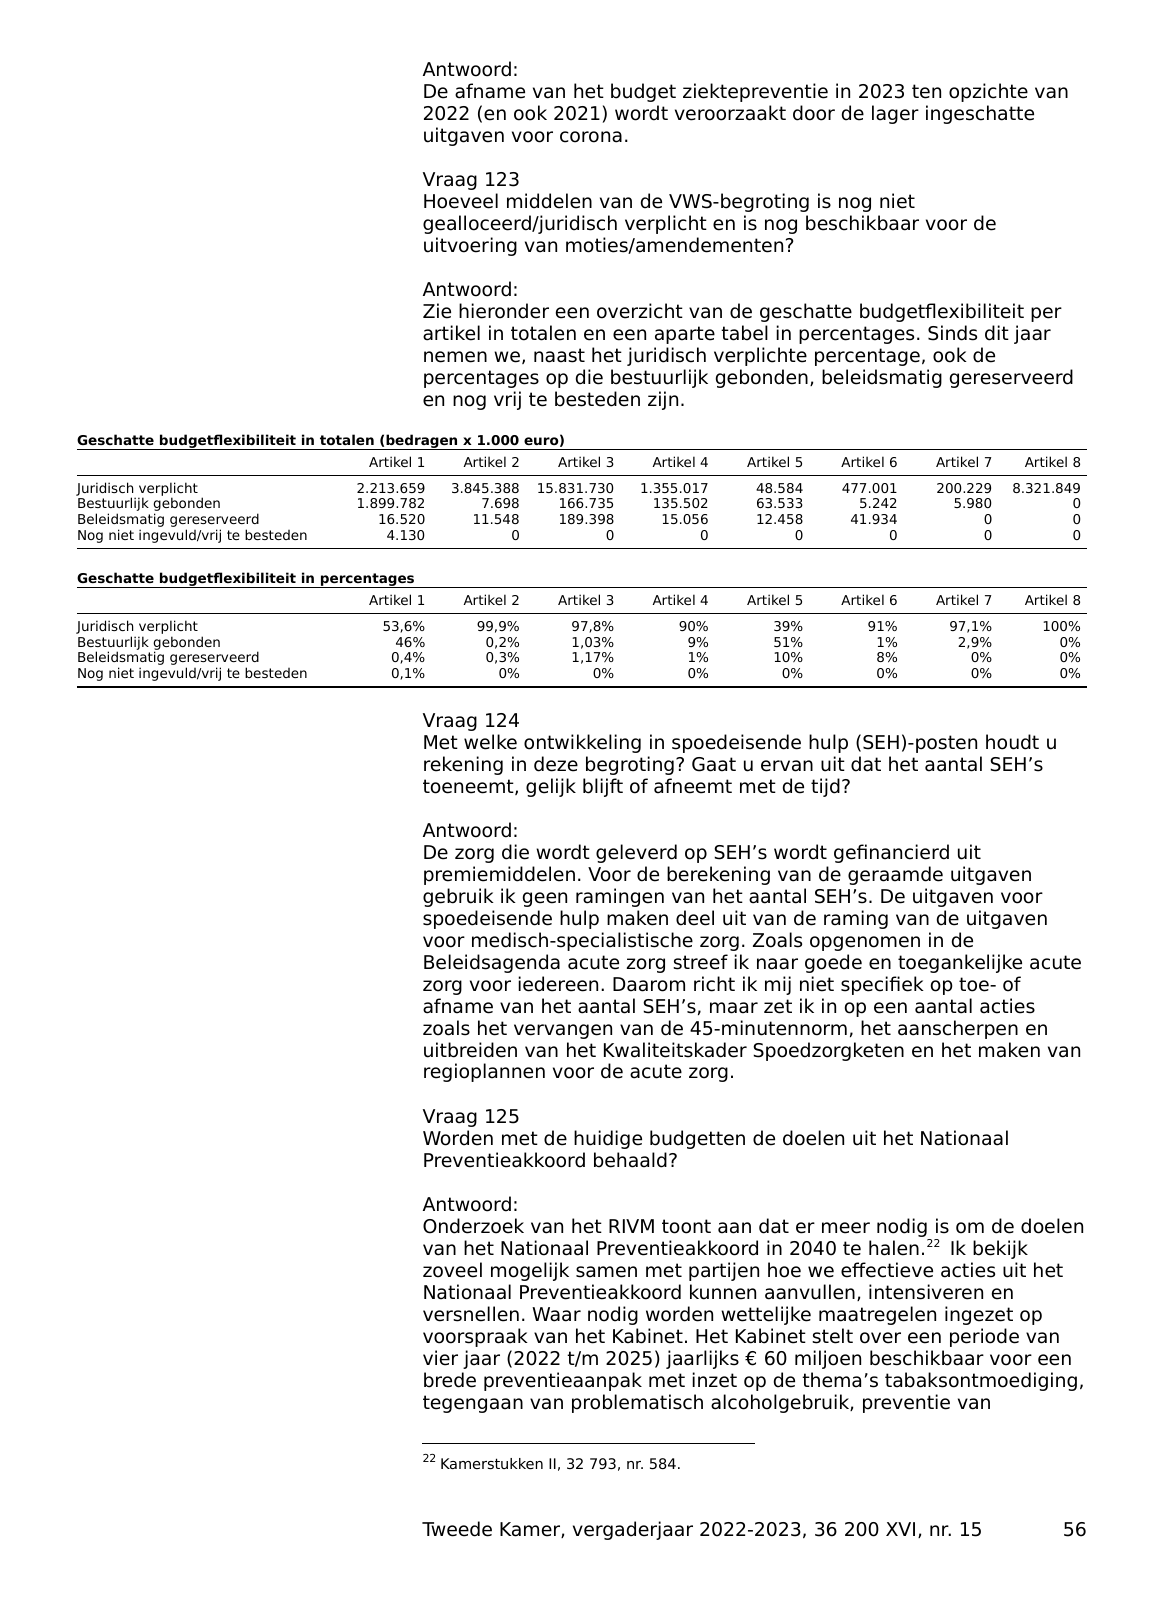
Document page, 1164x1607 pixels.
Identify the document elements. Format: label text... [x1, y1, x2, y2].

table_cell 7.698 [431, 496, 526, 512]
table_cell 0 [620, 528, 714, 548]
table_cell 97,8% [526, 614, 620, 634]
text Kamerstukken II, 32 793, nr. 584. [422, 1452, 1087, 1474]
table_cell 2.213.659 [337, 476, 431, 496]
table_cell Artikel 5 [715, 450, 809, 475]
table_cell 1.899.782 [337, 496, 431, 512]
table_cell Artikel 8 [998, 450, 1087, 475]
table_cell 0 [809, 528, 903, 548]
table_cell Juridisch verplicht [77, 614, 337, 634]
table_cell 0% [715, 666, 809, 686]
table_cell 51% [715, 635, 809, 650]
table_cell 0% [998, 666, 1087, 686]
table_cell Artikel 7 [904, 588, 998, 613]
text Antwoord: [422, 279, 1087, 301]
table_cell 0 [998, 528, 1087, 548]
table_cell [77, 450, 337, 475]
table_cell 91% [809, 614, 903, 634]
table_cell 1% [620, 650, 714, 666]
text Zie hieronder een overzicht van de geschatte budgetflexibiliteit per artikel in totalen en een aparte tabel in percentages. Sinds dit jaar nemen we, naast het juridisch verplichte percentage, ook de percentages op die bestuurlijk gebonden, beleidsmatig gereserveerd en nog vrij te besteden zijn. [422, 301, 1087, 411]
table_cell 0,3% [431, 650, 526, 666]
table_cell 0 [715, 528, 809, 548]
table_cell 63.533 [715, 496, 809, 512]
table_cell Artikel 6 [809, 588, 903, 613]
table_cell Artikel 1 [337, 450, 431, 475]
table_cell 100% [998, 614, 1087, 634]
table_cell 200.229 [904, 476, 998, 496]
table_cell Artikel 4 [620, 588, 714, 613]
table_cell Bestuurlijk gebonden [77, 496, 337, 512]
table_cell 0% [620, 666, 714, 686]
table_cell 135.502 [620, 496, 714, 512]
table_cell 97,1% [904, 614, 998, 634]
table_cell 48.584 [715, 476, 809, 496]
table_cell 12.458 [715, 512, 809, 528]
text Hoeveel middelen van de VWS-begroting is nog niet gealloceerd/juridisch verplicht en is nog beschikbaar voor de uitvoering van moties/amendementen? [422, 191, 1087, 257]
table_cell 5.242 [809, 496, 903, 512]
table_cell 10% [715, 650, 809, 666]
table_cell Artikel 8 [998, 588, 1087, 613]
text Antwoord: [422, 820, 1087, 842]
table_cell 0,2% [431, 635, 526, 650]
table_cell 0 [904, 512, 998, 528]
text Antwoord: [422, 59, 1087, 81]
table_cell 0% [904, 650, 998, 666]
table_cell 0,4% [337, 650, 431, 666]
table_cell 0% [431, 666, 526, 686]
table_cell 0,1% [337, 666, 431, 686]
table_cell Artikel 2 [431, 588, 526, 613]
table_cell 8.321.849 [998, 476, 1087, 496]
table_cell 3.845.388 [431, 476, 526, 496]
table_cell Nog niet ingevuld/vrij te besteden [77, 666, 337, 686]
table_cell 0% [809, 666, 903, 686]
table_cell 99,9% [431, 614, 526, 634]
table_cell Nog niet ingevuld/vrij te besteden [77, 528, 337, 548]
table_cell Juridisch verplicht [77, 476, 337, 496]
table_cell Artikel 7 [904, 450, 998, 475]
table_cell Artikel 1 [337, 588, 431, 613]
table_header Geschatte budgetflexibiliteit in percentages [77, 571, 1087, 587]
table_cell Bestuurlijk gebonden [77, 635, 337, 650]
table_cell 477.001 [809, 476, 903, 496]
table_header Geschatte budgetflexibiliteit in totalen (bedragen x 1.000 euro) [77, 433, 1087, 449]
table_cell 1,03% [526, 635, 620, 650]
table_cell Artikel 6 [809, 450, 903, 475]
text Vraag 123 [422, 169, 1087, 191]
table_cell 0% [998, 635, 1087, 650]
table_cell 11.548 [431, 512, 526, 528]
table_cell 0 [526, 528, 620, 548]
text Met welke ontwikkeling in spoedeisende hulp (SEH)-posten houdt u rekening in deze begroting? Gaat u ervan uit dat het aantal SEH’s toeneemt, gelijk blijft of afneemt met de tijd? [422, 732, 1087, 797]
table_cell 1% [809, 635, 903, 650]
text Worden met de huidige budgetten de doelen uit het Nationaal Preventieakkoord behaald? [422, 1128, 1087, 1172]
table_cell 0% [526, 666, 620, 686]
table_cell 8% [809, 650, 903, 666]
table_cell Artikel 4 [620, 450, 714, 475]
table_cell 0% [998, 650, 1087, 666]
table_cell Beleidsmatig gereserveerd [77, 650, 337, 666]
table_cell 2,9% [904, 635, 998, 650]
text Vraag 124 [422, 709, 1087, 732]
table_cell Artikel 3 [526, 450, 620, 475]
table_cell 0% [904, 666, 998, 686]
table_cell 15.831.730 [526, 476, 620, 496]
table_cell 166.735 [526, 496, 620, 512]
table_cell 189.398 [526, 512, 620, 528]
table_cell 53,6% [337, 614, 431, 634]
table_cell 0 [998, 496, 1087, 512]
table_cell 9% [620, 635, 714, 650]
table_cell 16.520 [337, 512, 431, 528]
table_cell [77, 588, 337, 613]
text De afname van het budget ziektepreventie in 2023 ten opzichte van 2022 (en ook 2021) wordt veroorzaakt door de lager ingeschatte uitgaven voor corona. [422, 81, 1087, 147]
table_cell 5.980 [904, 496, 998, 512]
text Vraag 125 [422, 1106, 1087, 1128]
table_cell 0 [431, 528, 526, 548]
table_cell Artikel 3 [526, 588, 620, 613]
table_cell Artikel 2 [431, 450, 526, 475]
table_cell 46% [337, 635, 431, 650]
table_cell 39% [715, 614, 809, 634]
table_cell Beleidsmatig gereserveerd [77, 512, 337, 528]
text De zorg die wordt geleverd op SEH’s wordt gefinancierd uit premiemiddelen. Voor de berekening van de geraamde uitgaven gebruik ik geen ramingen van het aantal SEH’s. De uitgaven voor spoedeisende hulp maken deel uit van de raming van de uitgaven voor medisch-specialistische zorg. Zoals opgenomen in de Beleidsagenda acute zorg streef ik naar goede en toegankelijke acute zorg voor iedereen. Daarom richt ik mij niet specifiek op toe- of afname van het aantal SEH’s, maar zet ik in op een aantal acties zoals het vervangen van de 45-minutennorm, het aanscherpen en uitbreiden van het Kwaliteitskader Spoedzorgketen en het maken van regioplannen voor de acute zorg. [422, 842, 1087, 1083]
table_cell 1,17% [526, 650, 620, 666]
text Onderzoek van het RIVM toont aan dat er meer nodig is om de doelen van het Nationaal Preventieakkoord in 2040 te halen. Ik bekijk zoveel mogelijk samen met partijen hoe we effectieve acties uit het Nationaal Preventieakkoord kunnen aanvullen, intensiveren en versnellen. Waar nodig worden wettelijke maatregelen ingezet op voorspraak van het Kabinet. Het Kabinet stelt over een periode van vier jaar (2022 t/m 2025) jaarlijks € 60 miljoen beschikbaar voor een brede preventieaanpak met inzet op de thema’s tabaksontmoediging, tegengaan van problematisch alcoholgebruik, preventie van [422, 1216, 1087, 1413]
table_cell 0 [904, 528, 998, 548]
table_cell 41.934 [809, 512, 903, 528]
table_cell 1.355.017 [620, 476, 714, 496]
table_cell Artikel 5 [715, 588, 809, 613]
table_cell 4.130 [337, 528, 431, 548]
text Antwoord: [422, 1194, 1087, 1216]
table_cell 90% [620, 614, 714, 634]
table_cell 0 [998, 512, 1087, 528]
table_cell 15.056 [620, 512, 714, 528]
